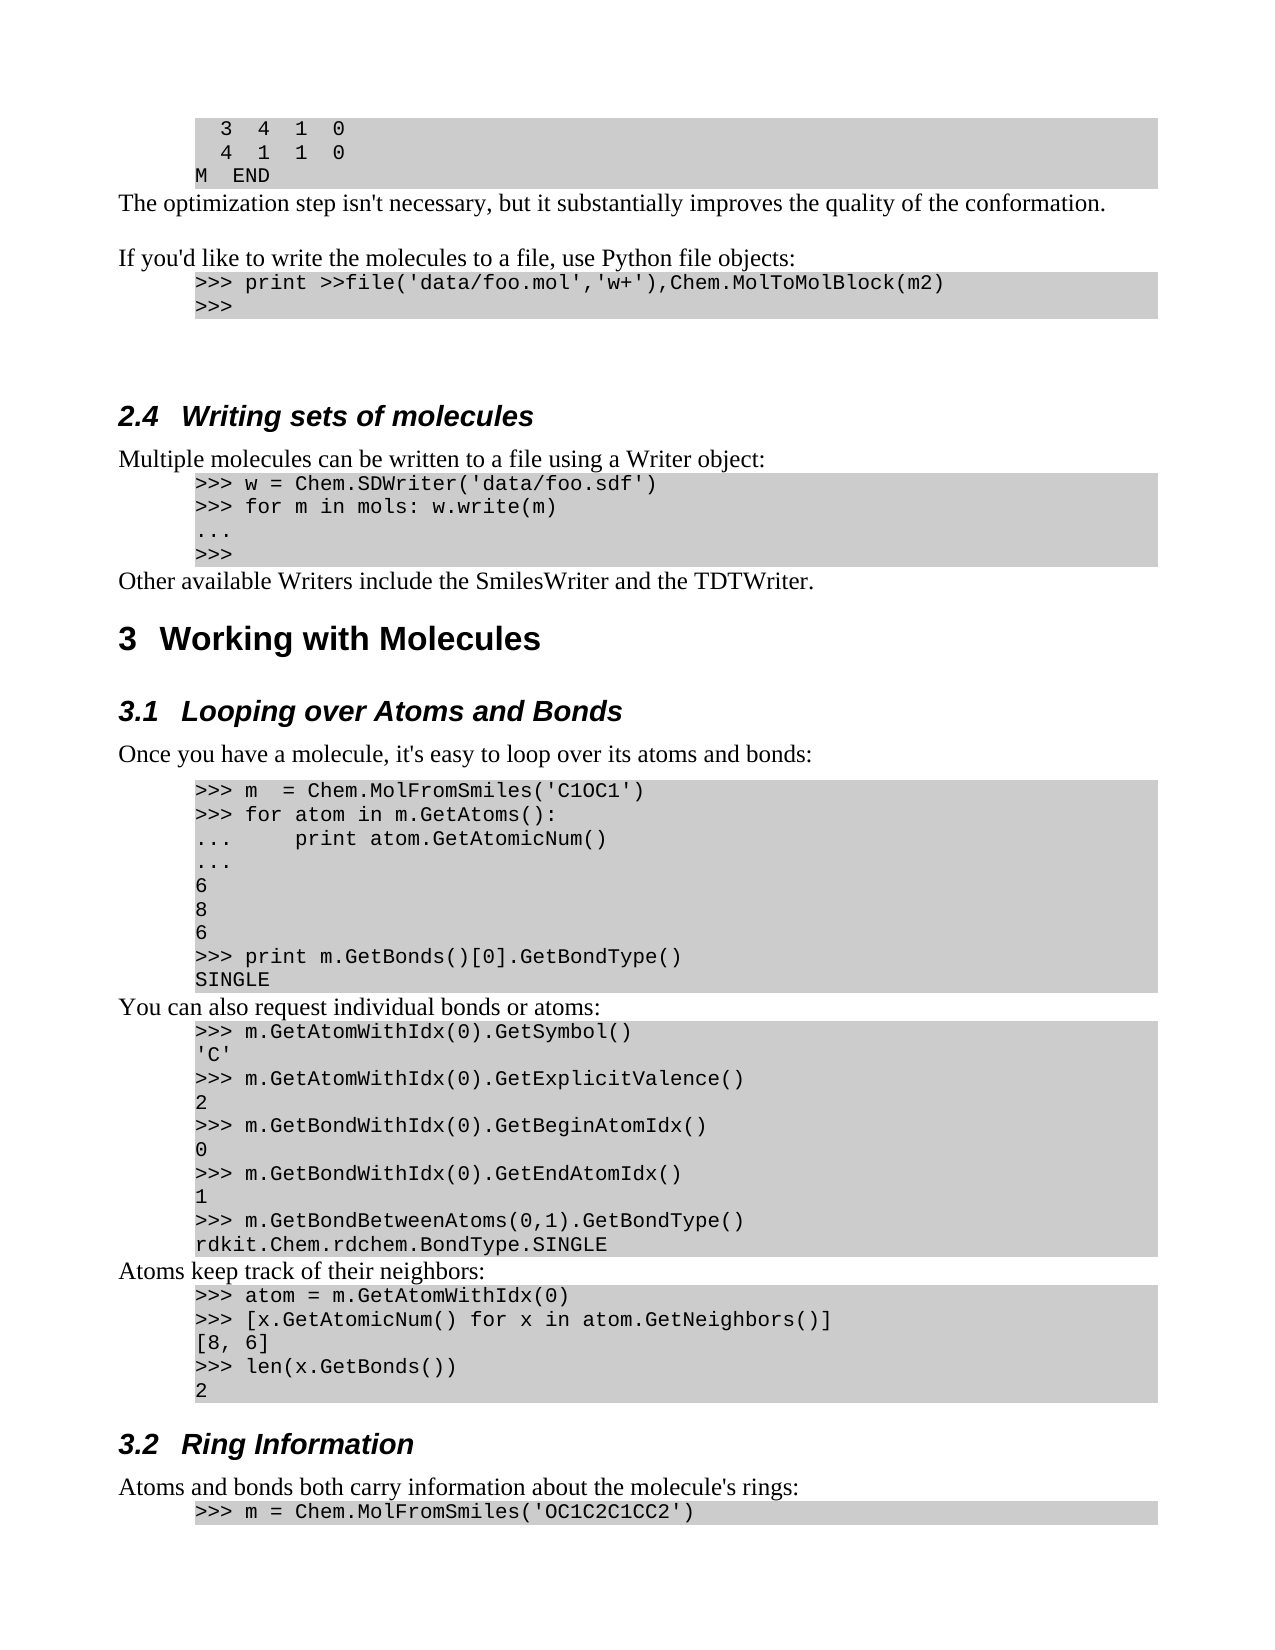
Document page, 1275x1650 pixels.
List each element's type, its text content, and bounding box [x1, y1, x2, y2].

text >>> for m in mols: w.write(m) [195, 496, 1158, 520]
subtitle Writing sets of molecules [118, 400, 1157, 432]
text Multiple molecules can be written to a file using a Writer object: [118, 445, 1157, 473]
text ... [195, 851, 1158, 875]
text ... print atom.GetAtomicNum() [195, 828, 1158, 851]
text 4 1 1 0 [195, 142, 1158, 165]
text SINGLE [195, 969, 1158, 993]
text 6 [195, 875, 1158, 898]
text >>> m.GetBondBetweenAtoms(0,1).GetBondType() [195, 1210, 1158, 1234]
text 0 [195, 1139, 1158, 1163]
text Other available Writers include the SmilesWriter and the TDTWriter. [118, 567, 1157, 595]
text >>> len(x.GetBonds()) [195, 1356, 1158, 1379]
text Atoms and bonds both carry information about the molecule's rings: [118, 1473, 1157, 1501]
text >>> m.GetBondWithIdx(0).GetEndAtomIdx() [195, 1163, 1158, 1186]
text Atoms keep track of their neighbors: [118, 1257, 1157, 1285]
subtitle Ring Information [118, 1428, 1157, 1461]
text >>> print m.GetBonds()[0].GetBondType() [195, 946, 1158, 969]
text Once you have a molecule, it's easy to loop over its atoms and bonds: [118, 740, 1157, 768]
text 6 [195, 922, 1158, 946]
subtitle Looping over Atoms and Bonds [118, 695, 1157, 728]
text 'C' [195, 1044, 1158, 1068]
text >>> [x.GetAtomicNum() for x in atom.GetNeighbors()] [195, 1309, 1158, 1332]
text >>> w = Chem.SDWriter('data/foo.sdf') [195, 473, 1158, 496]
text >>> for atom in m.GetAtoms(): [195, 804, 1158, 828]
text If you'd like to write the molecules to a file, use Python file objects: [118, 244, 1157, 272]
text You can also request individual bonds or atoms: [118, 993, 1157, 1021]
subtitle Working with Molecules [118, 620, 1157, 657]
text >>> m.GetAtomWithIdx(0).GetExplicitValence() [195, 1068, 1158, 1092]
text >>> [195, 544, 1158, 567]
text 2 [195, 1379, 1158, 1403]
text The optimization step isn't necessary, but it substantially improves the quality of the conformation. [118, 189, 1157, 217]
text >>> m = Chem.MolFromSmiles('C1OC1') [195, 780, 1158, 804]
text 8 [195, 898, 1158, 922]
text ... [195, 520, 1158, 544]
text rdkit.Chem.rdchem.BondType.SINGLE [195, 1234, 1158, 1257]
text 3 4 1 0 [195, 118, 1158, 142]
text 1 [195, 1186, 1158, 1210]
text 2 [195, 1092, 1158, 1115]
text [8, 6] [195, 1332, 1158, 1356]
text >>> m.GetBondWithIdx(0).GetBeginAtomIdx() [195, 1115, 1158, 1139]
text >>> atom = m.GetAtomWithIdx(0) [195, 1285, 1158, 1309]
text >>> [195, 296, 1158, 319]
text >>> m.GetAtomWithIdx(0).GetSymbol() [195, 1021, 1158, 1044]
text >>> m = Chem.MolFromSmiles('OC1C2C1CC2') [195, 1501, 1158, 1525]
text M END [195, 165, 1158, 189]
text >>> print >>file('data/foo.mol','w+'),Chem.MolToMolBlock(m2) [195, 272, 1158, 296]
